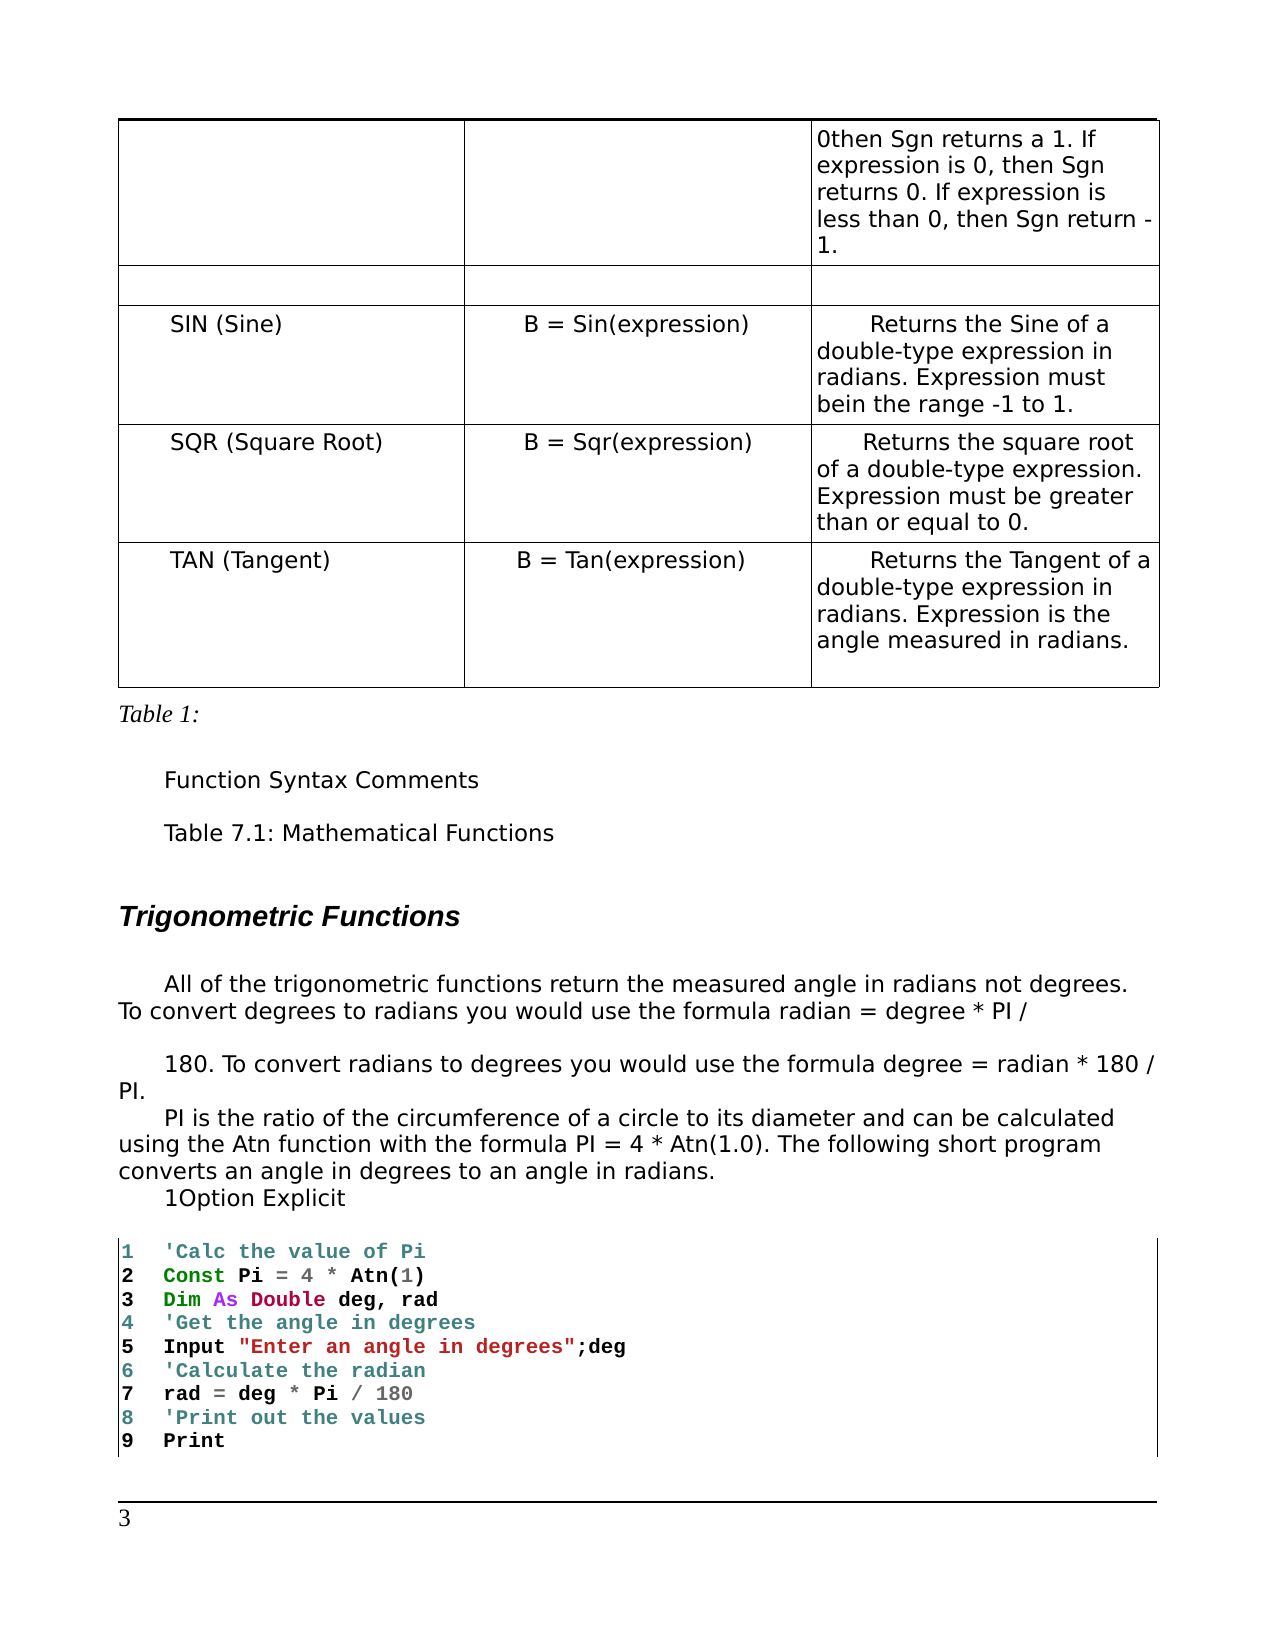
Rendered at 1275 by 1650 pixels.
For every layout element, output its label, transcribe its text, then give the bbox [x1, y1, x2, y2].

table_cell [465, 121, 811, 265]
text 180. To convert radians to degrees you would use the formula degree = radian * 180 / PI. [118, 1052, 1157, 1105]
text Function Syntax Comments [118, 767, 1157, 794]
table_cell [119, 121, 464, 265]
text 1Option Explicit [118, 1185, 1157, 1212]
table_cell [812, 266, 1159, 305]
text PI is the ratio of the circumference of a circle to its diameter and can be calculated using the Atn function with the formula PI = 4 * Atn(1.0). The following short program converts an angle in degrees to an angle in radians. [118, 1105, 1157, 1185]
list 'Get the angle in degrees [119, 1312, 1157, 1336]
list Input "Enter an angle in degrees";deg [119, 1336, 1157, 1359]
list rad = deg * Pi / 180 [119, 1383, 1157, 1407]
list Const Pi = 4 * Atn(1) [119, 1265, 1157, 1289]
text Table 7.1: Mathematical Functions [118, 821, 1157, 847]
table_cell [119, 266, 464, 305]
text All of the trigonometric functions return the measured angle in radians not degrees. To convert degrees to radians you would use the formula radian = degree * PI / [118, 972, 1157, 1025]
table_cell SQR (Square Root) [119, 425, 464, 542]
list 'Print out the values [119, 1407, 1157, 1431]
table_cell TAN (Tangent) [119, 543, 464, 687]
table_cell [465, 266, 811, 305]
list Dim As Double deg, rad [119, 1289, 1157, 1312]
subtitle Trigonometric Functions [118, 899, 1157, 932]
table_cell Returns the Sine of a double-type expression in radians. Expression must bein the range -1 to 1. [812, 306, 1159, 424]
table_cell B = Sin(expression) [465, 306, 811, 424]
table_cell Returns the Tangent of a double-type expression in radians. Expression is the angle measured in radians. [812, 543, 1159, 687]
table_cell B = Sqr(expression) [465, 425, 811, 542]
list Print [119, 1431, 1157, 1457]
table_cell Returns the square root of a double-type expression. Expression must be greater than or equal to 0. [812, 425, 1159, 542]
table_cell 0then Sgn returns a 1. If expression is 0, then Sgn returns 0. If expression is less than 0, then Sgn return -1. [812, 121, 1159, 265]
table_cell B = Tan(expression) [465, 543, 811, 687]
table_cell SIN (Sine) [119, 306, 464, 424]
text Table 1: [118, 699, 1157, 728]
list 'Calc the value of Pi [119, 1238, 1157, 1265]
list 'Calculate the radian [119, 1359, 1157, 1383]
